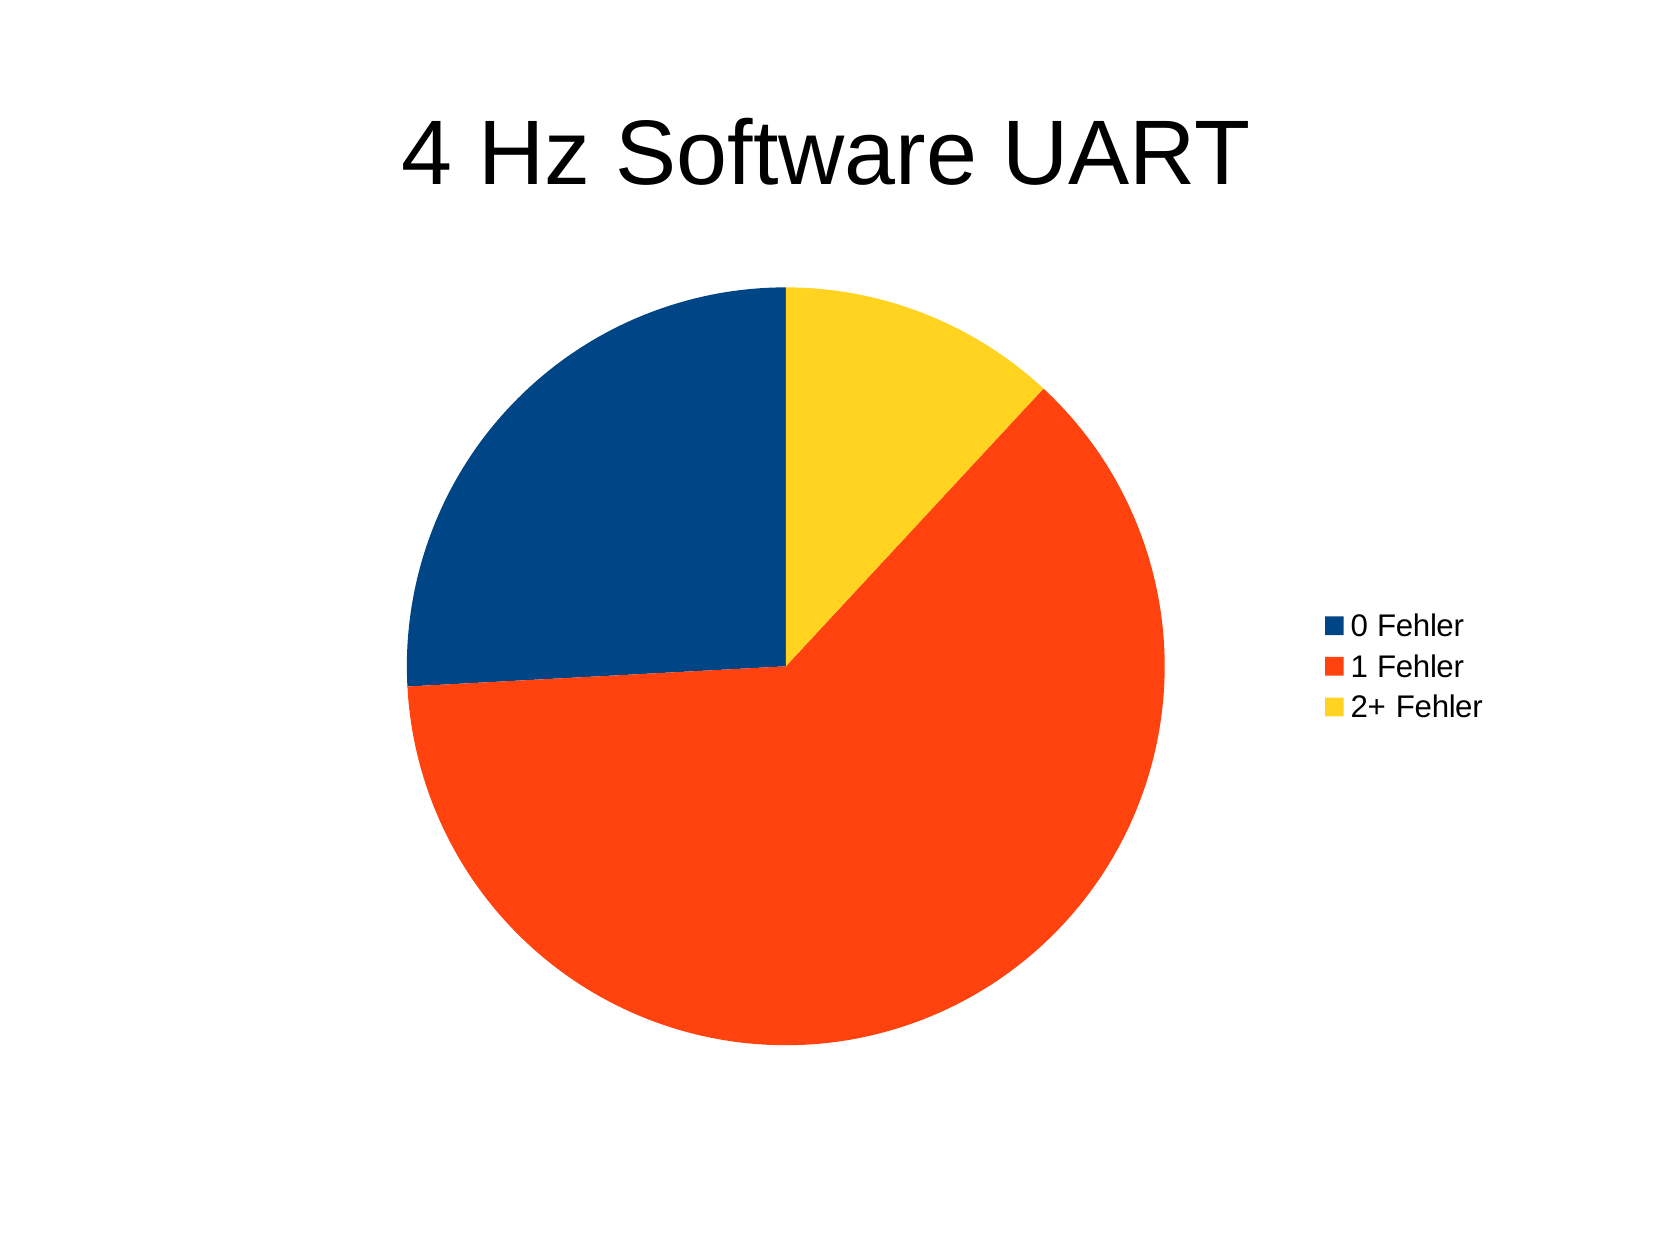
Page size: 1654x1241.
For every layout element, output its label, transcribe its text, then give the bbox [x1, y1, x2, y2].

title 4 Hz Software UART [82, 49, 1571, 257]
chart [256, 271, 1507, 1062]
